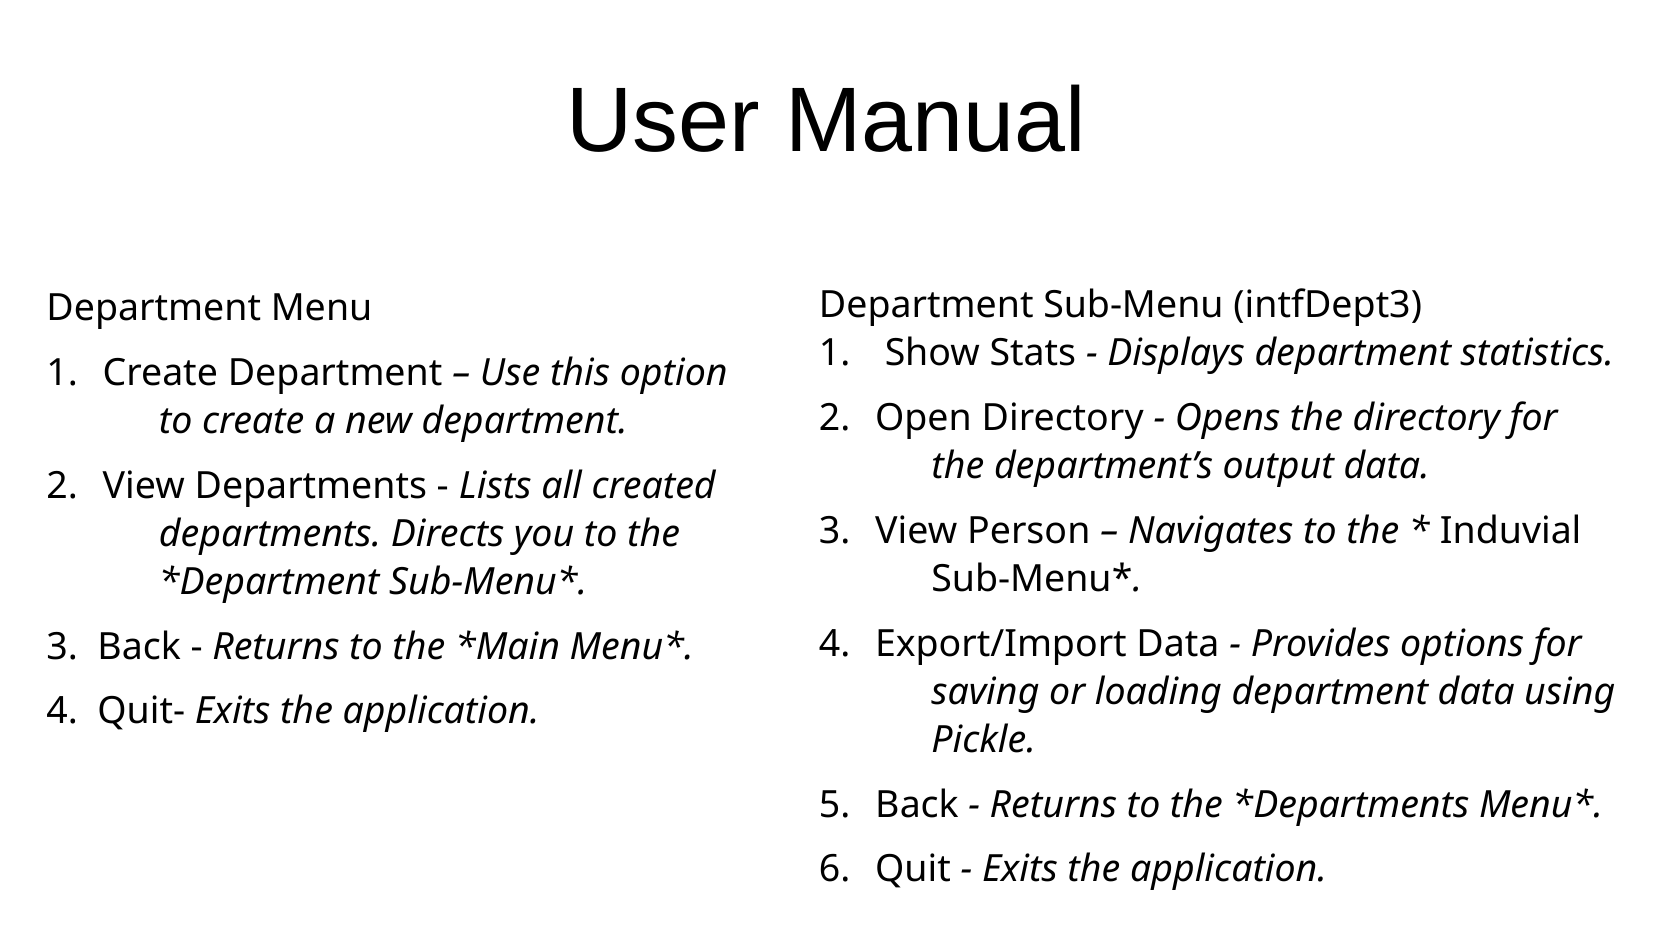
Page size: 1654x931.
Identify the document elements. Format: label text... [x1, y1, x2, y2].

title User Manual [82, 37, 1571, 193]
text_box Department Sub-Menu (intfDept3) Show Stats - Displays department statistics. Open Directory - Opens the directory for the department’s output data. View Person – Navigates to the * Induvial Sub-Menu*. Export/Import Data - Provides options for saving or loading department data using Pickle. Back - Returns to the *Departments Menu*. Quit - Exits the application. [803, 272, 1635, 931]
text_box Department Menu Create Department – Use this option to create a new department. View Departments - Lists all created departments. Directs you to the *Department Sub-Menu*. 3. Back - Returns to the *Main Menu*. 4. Quit- Exits the application. [31, 272, 769, 806]
